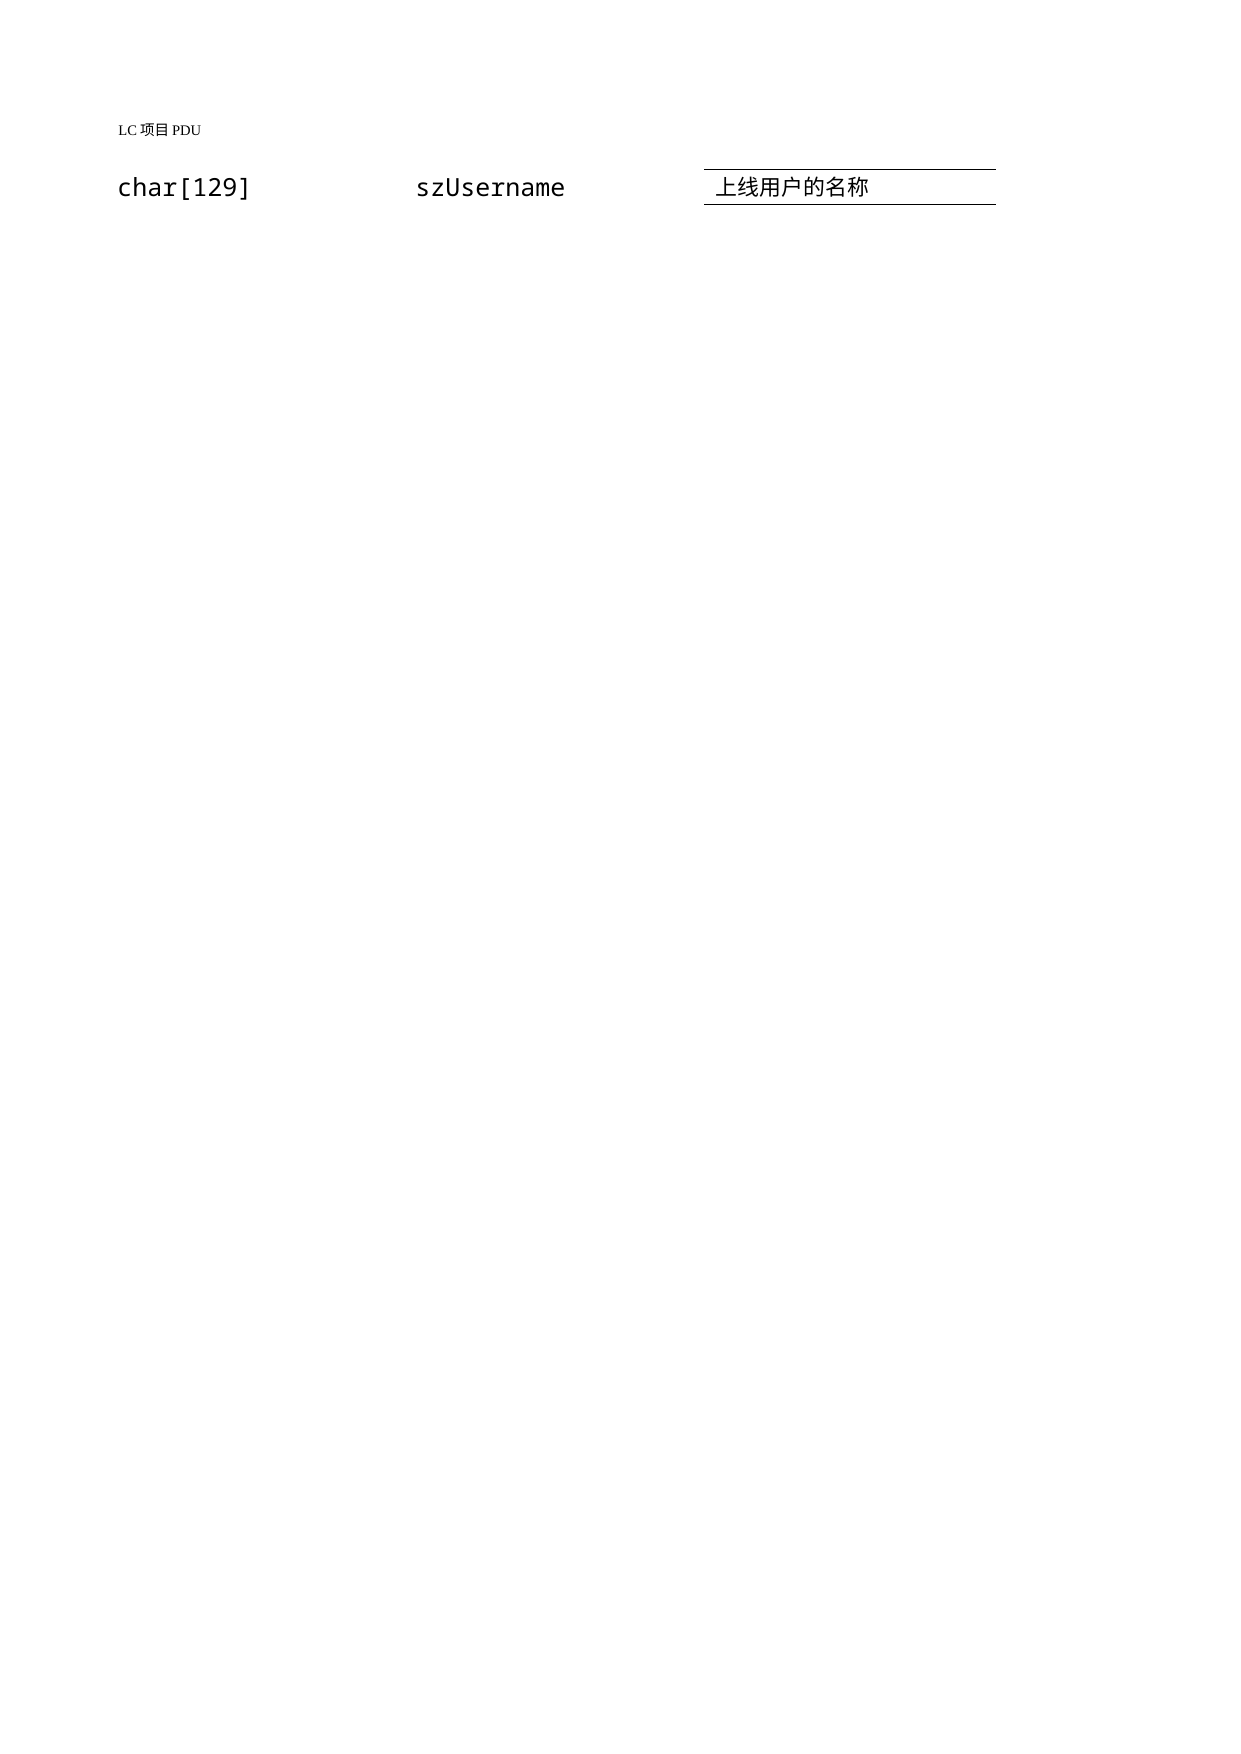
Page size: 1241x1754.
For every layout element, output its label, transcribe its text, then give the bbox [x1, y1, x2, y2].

table_cell char[129] [106, 169, 404, 204]
table_cell szUsername [404, 169, 704, 204]
table_cell 上线用户的名称 [704, 170, 996, 204]
